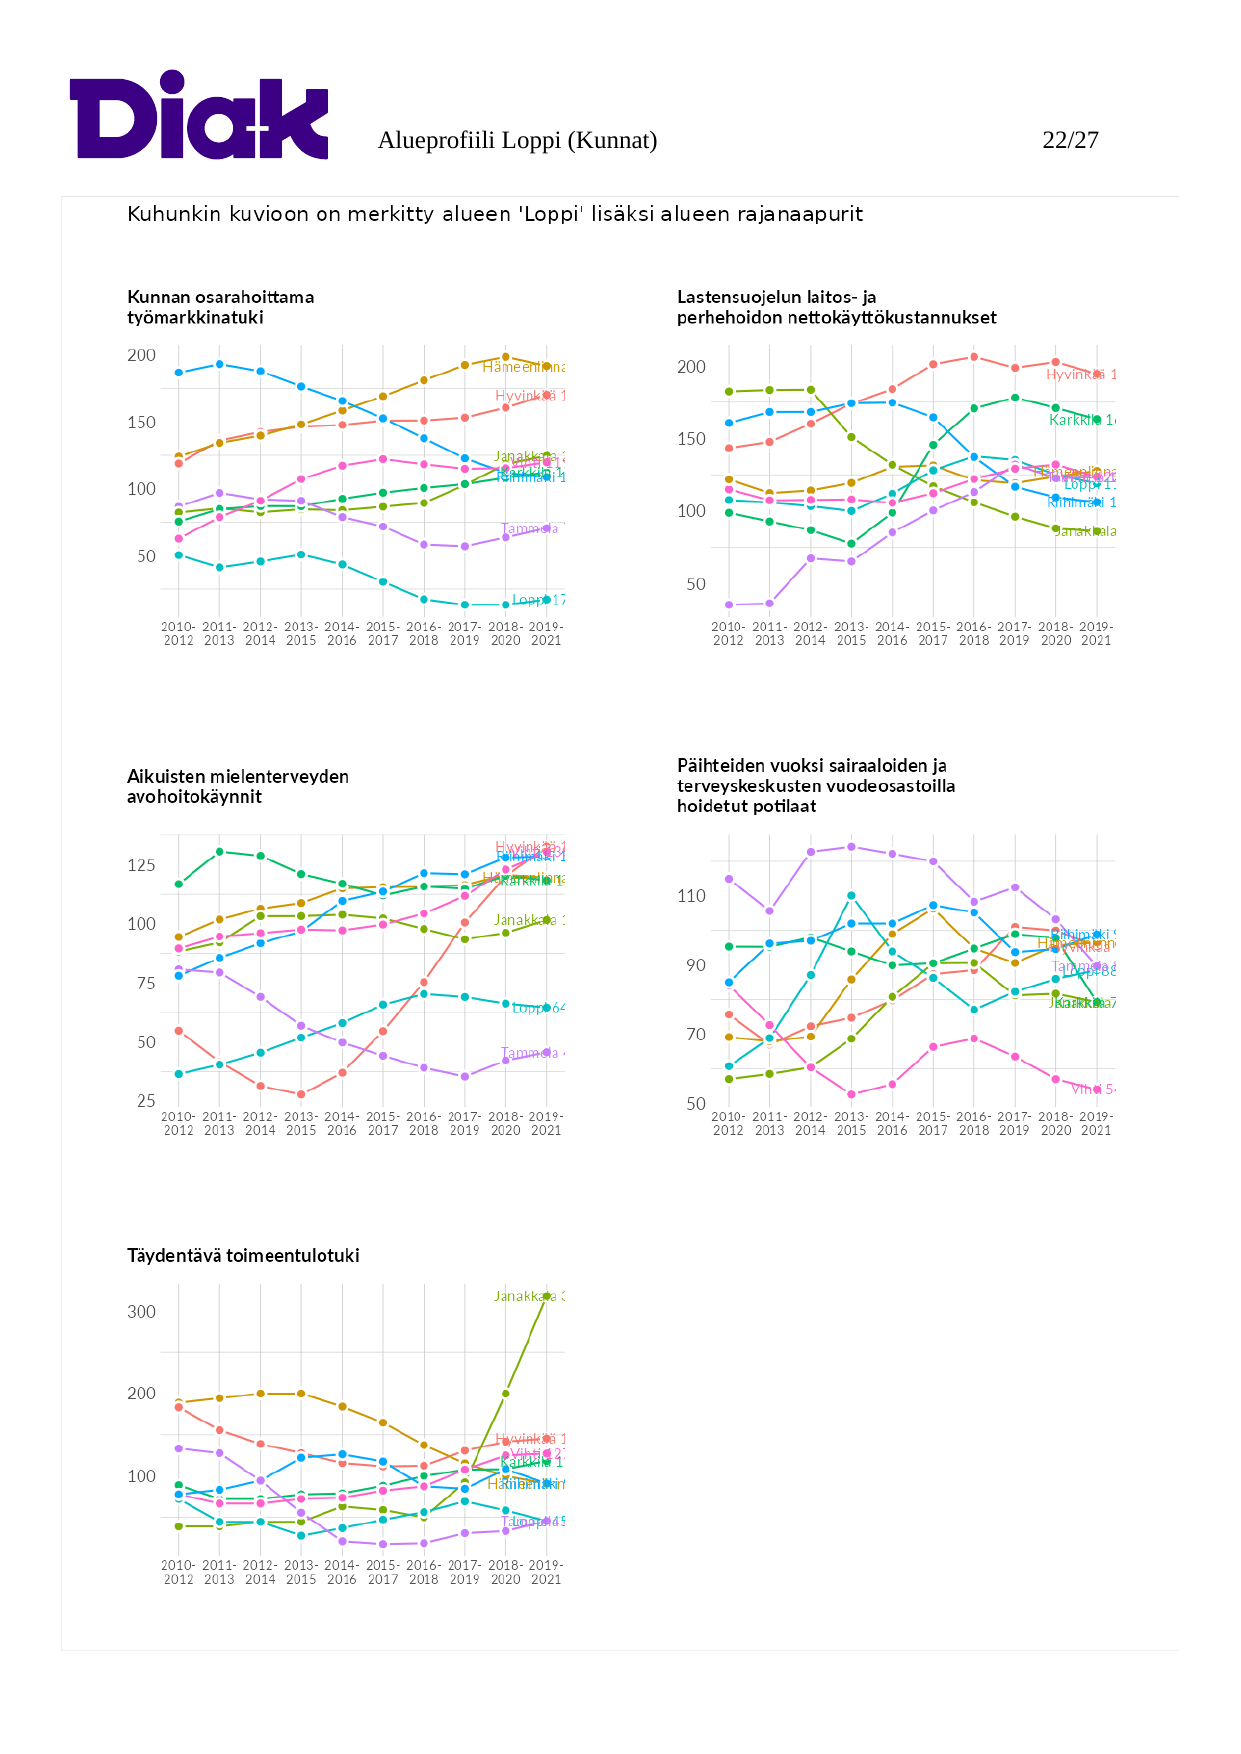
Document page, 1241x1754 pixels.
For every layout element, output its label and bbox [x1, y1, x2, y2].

picture [61, 196, 1179, 1651]
